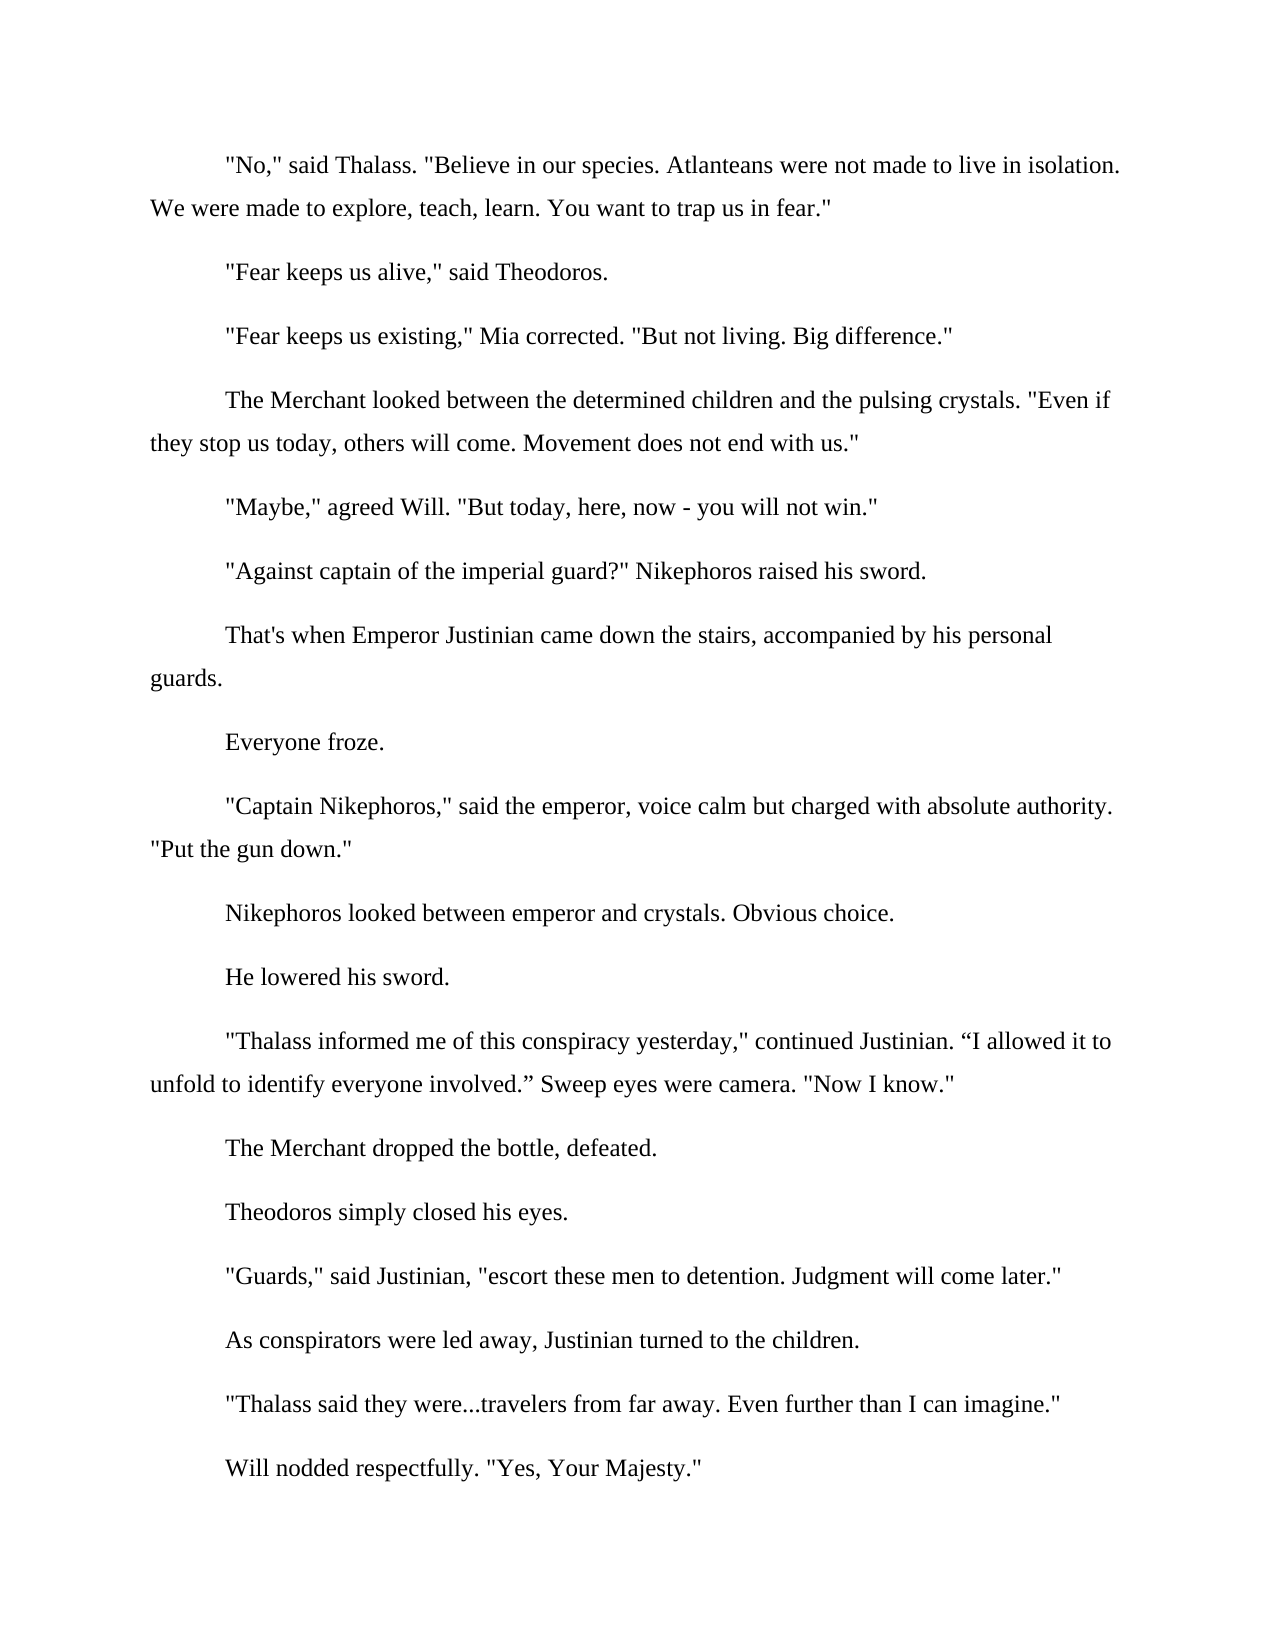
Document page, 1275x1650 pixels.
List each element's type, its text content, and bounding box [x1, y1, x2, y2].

text As conspirators were led away, Justinian turned to the children. [150, 1325, 1125, 1354]
text Will nodded respectfully. "Yes, Your Majesty." [150, 1453, 1125, 1482]
text Theodoros simply closed his eyes. [150, 1197, 1125, 1226]
text "Fear keeps us alive," said Theodoros. [150, 257, 1125, 286]
text "Thalass said they were...travelers from far away. Even further than I can imagine." [150, 1389, 1125, 1418]
text "Guards," said Justinian, "escort these men to detention. Judgment will come later." [150, 1261, 1125, 1290]
text That's when Emperor Justinian came down the stairs, accompanied by his personal guards. [150, 620, 1125, 692]
text The Merchant dropped the bottle, defeated. [150, 1133, 1125, 1162]
text The Merchant looked between the determined children and the pulsing crystals. "Even if they stop us today, others will come. Movement does not end with us." [150, 385, 1125, 457]
text "Against captain of the imperial guard?" Nikephoros raised his sword. [150, 556, 1125, 585]
text "Maybe," agreed Will. "But today, here, now - you will not win." [150, 492, 1125, 521]
text "No," said Thalass. "Believe in our species. Atlanteans were not made to live in isolation. We were made to explore, teach, learn. You want to trap us in fear." [150, 150, 1125, 222]
text Nikephoros looked between emperor and crystals. Obvious choice. [150, 898, 1125, 927]
text "Fear keeps us existing," Mia corrected. "But not living. Big difference." [150, 321, 1125, 350]
text "Captain Nikephoros," said the emperor, voice calm but charged with absolute authority. "Put the gun down." [150, 791, 1125, 863]
text He lowered his sword. [150, 962, 1125, 991]
text "Thalass informed me of this conspiracy yesterday," continued Justinian. “I allowed it to unfold to identify everyone involved.” Sweep eyes were camera. "Now I know." [150, 1026, 1125, 1098]
text Everyone froze. [150, 727, 1125, 756]
